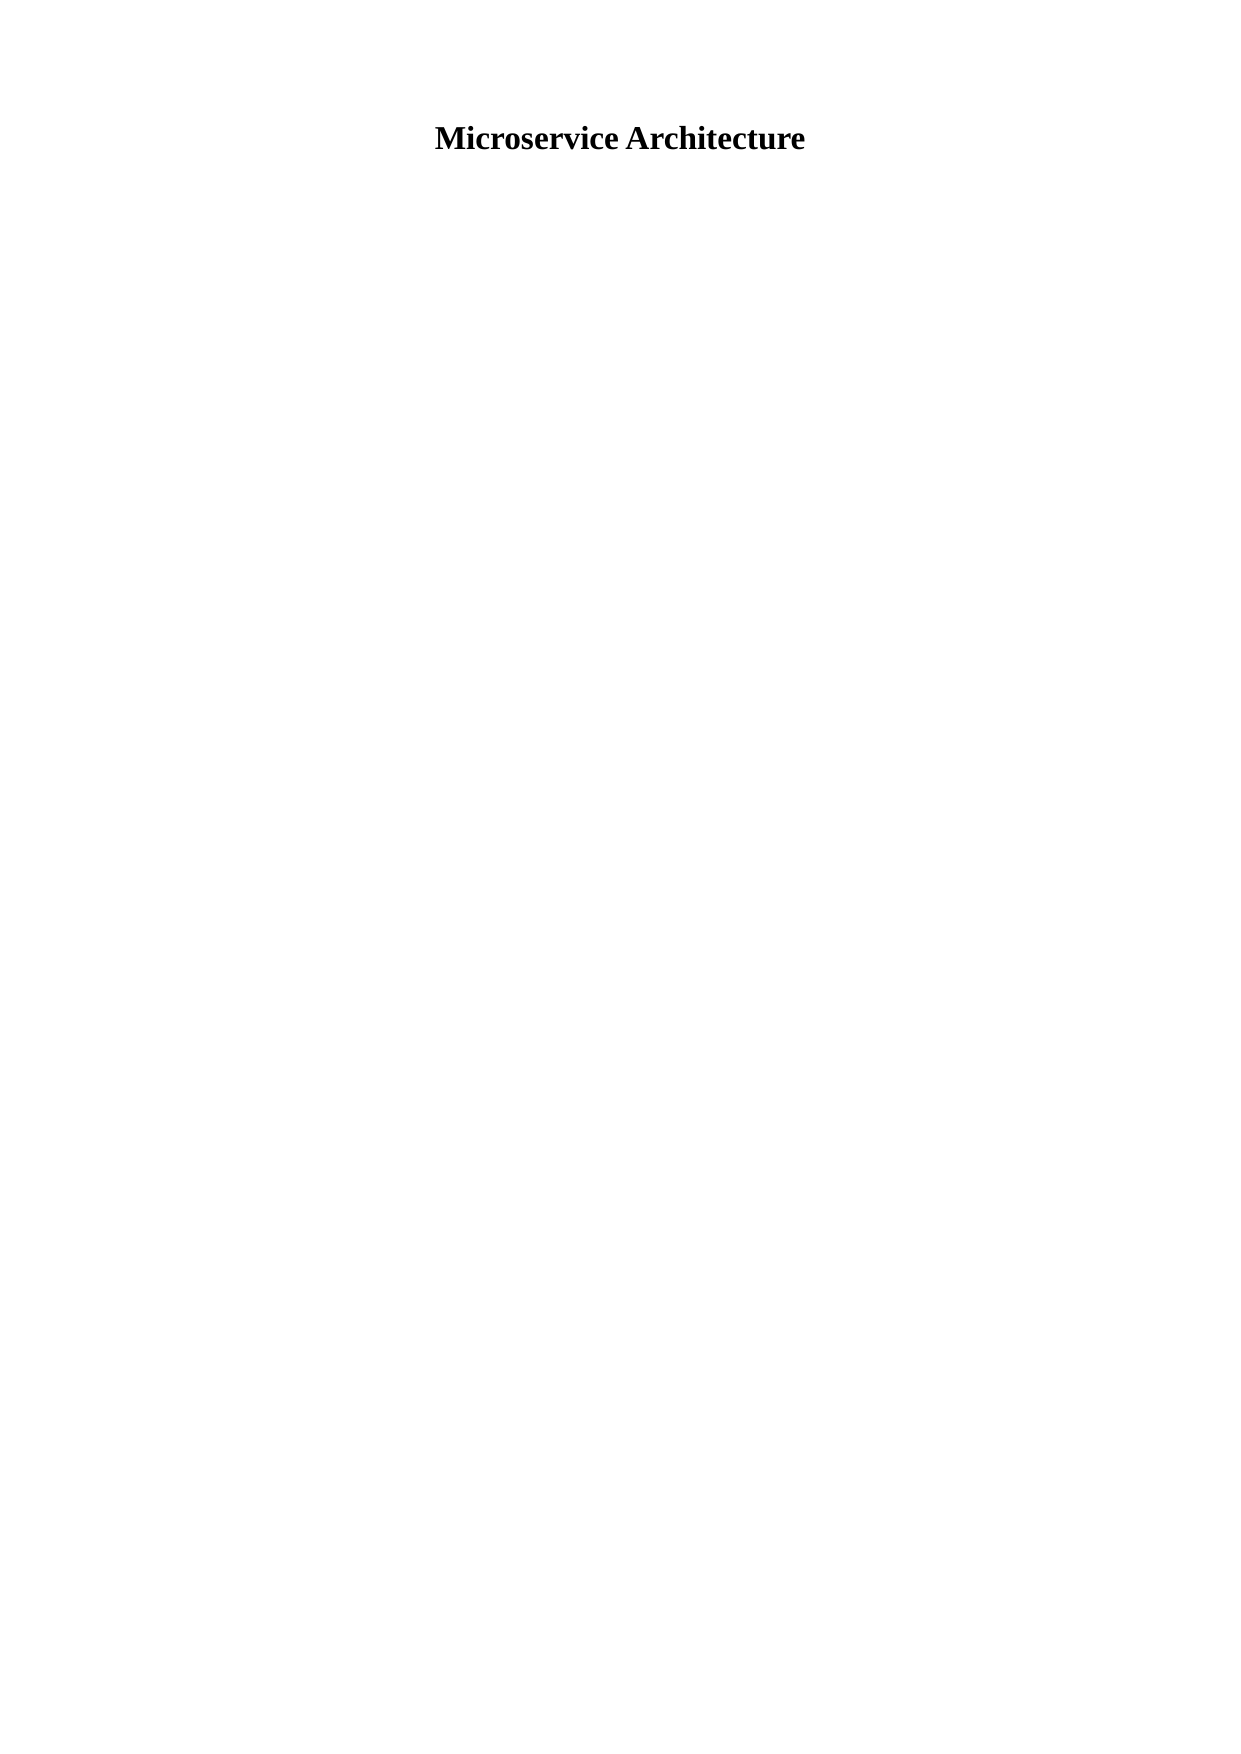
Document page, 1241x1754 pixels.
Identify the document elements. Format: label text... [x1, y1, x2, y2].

text Microservice Architecture [118, 118, 1122, 156]
